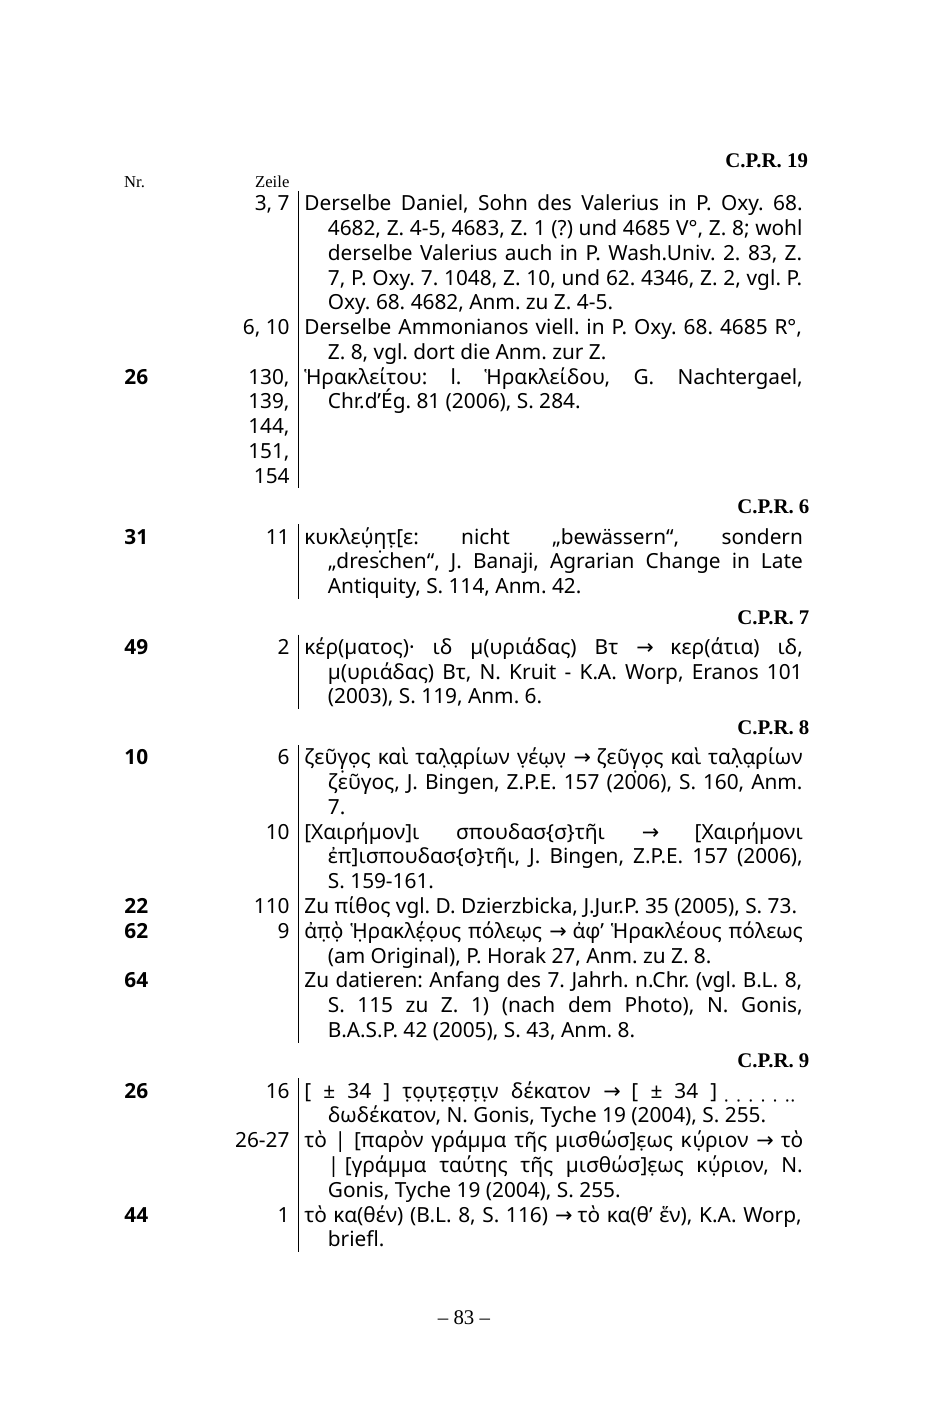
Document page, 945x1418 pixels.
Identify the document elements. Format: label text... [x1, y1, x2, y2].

subtitle C.P.R. 9 [118, 1048, 809, 1072]
table_cell 130, 139, 144, 151, 154 [207, 364, 298, 488]
table_cell Derselbe Daniel, Sohn des Valerius in P. Oxy. 68. 4682, Z. 4-5, 4683, Z. 1 (?) und 4685 V°, Z. 8; wohl derselbe Valerius auch in P. Wash.Univ. 2. 83, Z. 7, P. Oxy. 7. 1048, Z. 10, und 62. 4346, Z. 2, vgl. P. Oxy. 68. 4682, Anm. zu Z. 4-5. [299, 191, 809, 315]
table_header 10 [118, 745, 207, 819]
table_header 16 [207, 1078, 298, 1128]
table_header 11 [207, 524, 298, 599]
table_cell [118, 191, 207, 315]
table_cell Derselbe Ammonianos viell. in P. Oxy. 68. 4685 R°, Z. 8, vgl. dort die Anm. zur Z. [299, 315, 809, 364]
table_cell 44 [118, 1202, 207, 1252]
table_cell Zu πίθος vgl. D. Dzierzbicka, J.Jur.P. 35 (2005), S. 73. [299, 894, 809, 918]
table_cell 6, 10 [207, 315, 298, 364]
table_cell τὸ κα(θέν) (B.L. 8, S. 116) → τὸ κα(θ’ ἕν), K.A. Worp, briefl. [299, 1202, 809, 1252]
table_cell 10 [207, 819, 298, 894]
table_cell [118, 819, 207, 894]
table_cell 22 [118, 894, 207, 918]
table_header ζεῦγ̣ο̣ς καὶ ταλ̣α̣ρίων ν̣έω̣ν̣ → ζεῦγ̣ο̣ς καὶ ταλ̣α̣ρίων ζεῦγος, J. Bingen, Z.P.E. 157 (2006), S. 160, Anm. 7. [299, 745, 809, 819]
table_header 6 [207, 745, 298, 819]
table_header [ ± 34 ] τ̣ο̣υ̣τ̣ε̣σ̣τ̣ι̣ν δέκατον → [ ± 34 ] ̣ ̣ ̣ ̣ ̣ ̣ ̣ δωδέκατον, N. Gonis, Tyche 19 (2004), S. 255. [299, 1078, 809, 1128]
subtitle C.P.R. 6 [118, 494, 809, 518]
table_cell ἀπ̣ὸ̣ Ἡ̣ρακλέ̣ο̣υς πόλεω̣ς → ἀφ’ Ἡρακλέους πόλεως (am Original), P. Horak 27, Anm. zu Ζ. 8. [299, 919, 809, 968]
table_cell 3, 7 [207, 191, 298, 315]
table_header 26 [118, 1078, 207, 1128]
table_cell 1 [207, 1202, 298, 1252]
table_cell [118, 1128, 207, 1202]
table_cell Ἡρακλείτου: l. Ἡρακλείδου, G. Nachtergael, Chr.d’Ég. 81 (2006), S. 284. [299, 364, 809, 488]
table_header 2 [207, 635, 298, 709]
table_cell 62 [118, 919, 207, 968]
table_cell 26-27 [207, 1128, 298, 1202]
table_header κέρ(ματος)· ιδ μ(υριάδας) Βτ → κερ(άτια) ιδ, μ(υριάδας) Βτ, N. Kruit - K.A. Worp, Eranos 101 (2003), S. 119, Anm. 6. [299, 635, 809, 709]
table_cell 110 [207, 894, 298, 918]
table_cell [118, 315, 207, 364]
table_cell Zu datieren: Anfang des 7. Jahrh. n.Chr. (vgl. B.L. 8, S. 115 zu Z. 1) (nach dem Photo), N. Gonis, B.A.S.P. 42 (2005), S. 43, Anm. 8. [299, 968, 809, 1042]
table_header 49 [118, 635, 207, 709]
table_cell 64 [118, 968, 298, 1042]
subtitle C.P.R. 8 [118, 715, 809, 739]
table_header 31 [118, 524, 207, 599]
table_cell τὸ | [παρὸν γράμμα τῆς μισθώσ]ε̣ως κύ̣ριον → τὸ | [γράμμα ταύτης τῆς μισθώσ]ε̣ως κύ̣ριον, N. Gonis, Tyche 19 (2004), S. 255. [299, 1128, 809, 1202]
table_header κυκλεύ̣η̣τ̣[ε: nicht „bewässern“, sondern „dreschen“, J. Banaji, Agrarian Change in Late Antiquity, S. 114, Anm. 42. [299, 524, 809, 599]
table_cell 9 [207, 919, 298, 968]
subtitle C.P.R. 7 [118, 604, 809, 629]
table_cell 26 [118, 364, 207, 488]
table_cell [Χαιρήμον]ι σπουδασ{σ}τῆι → [Χαιρήμονι ἐπ]ισπουδασ{σ}τῆι, J. Bingen, Z.P.E. 157 (2006), S. 159-161. [299, 819, 809, 894]
